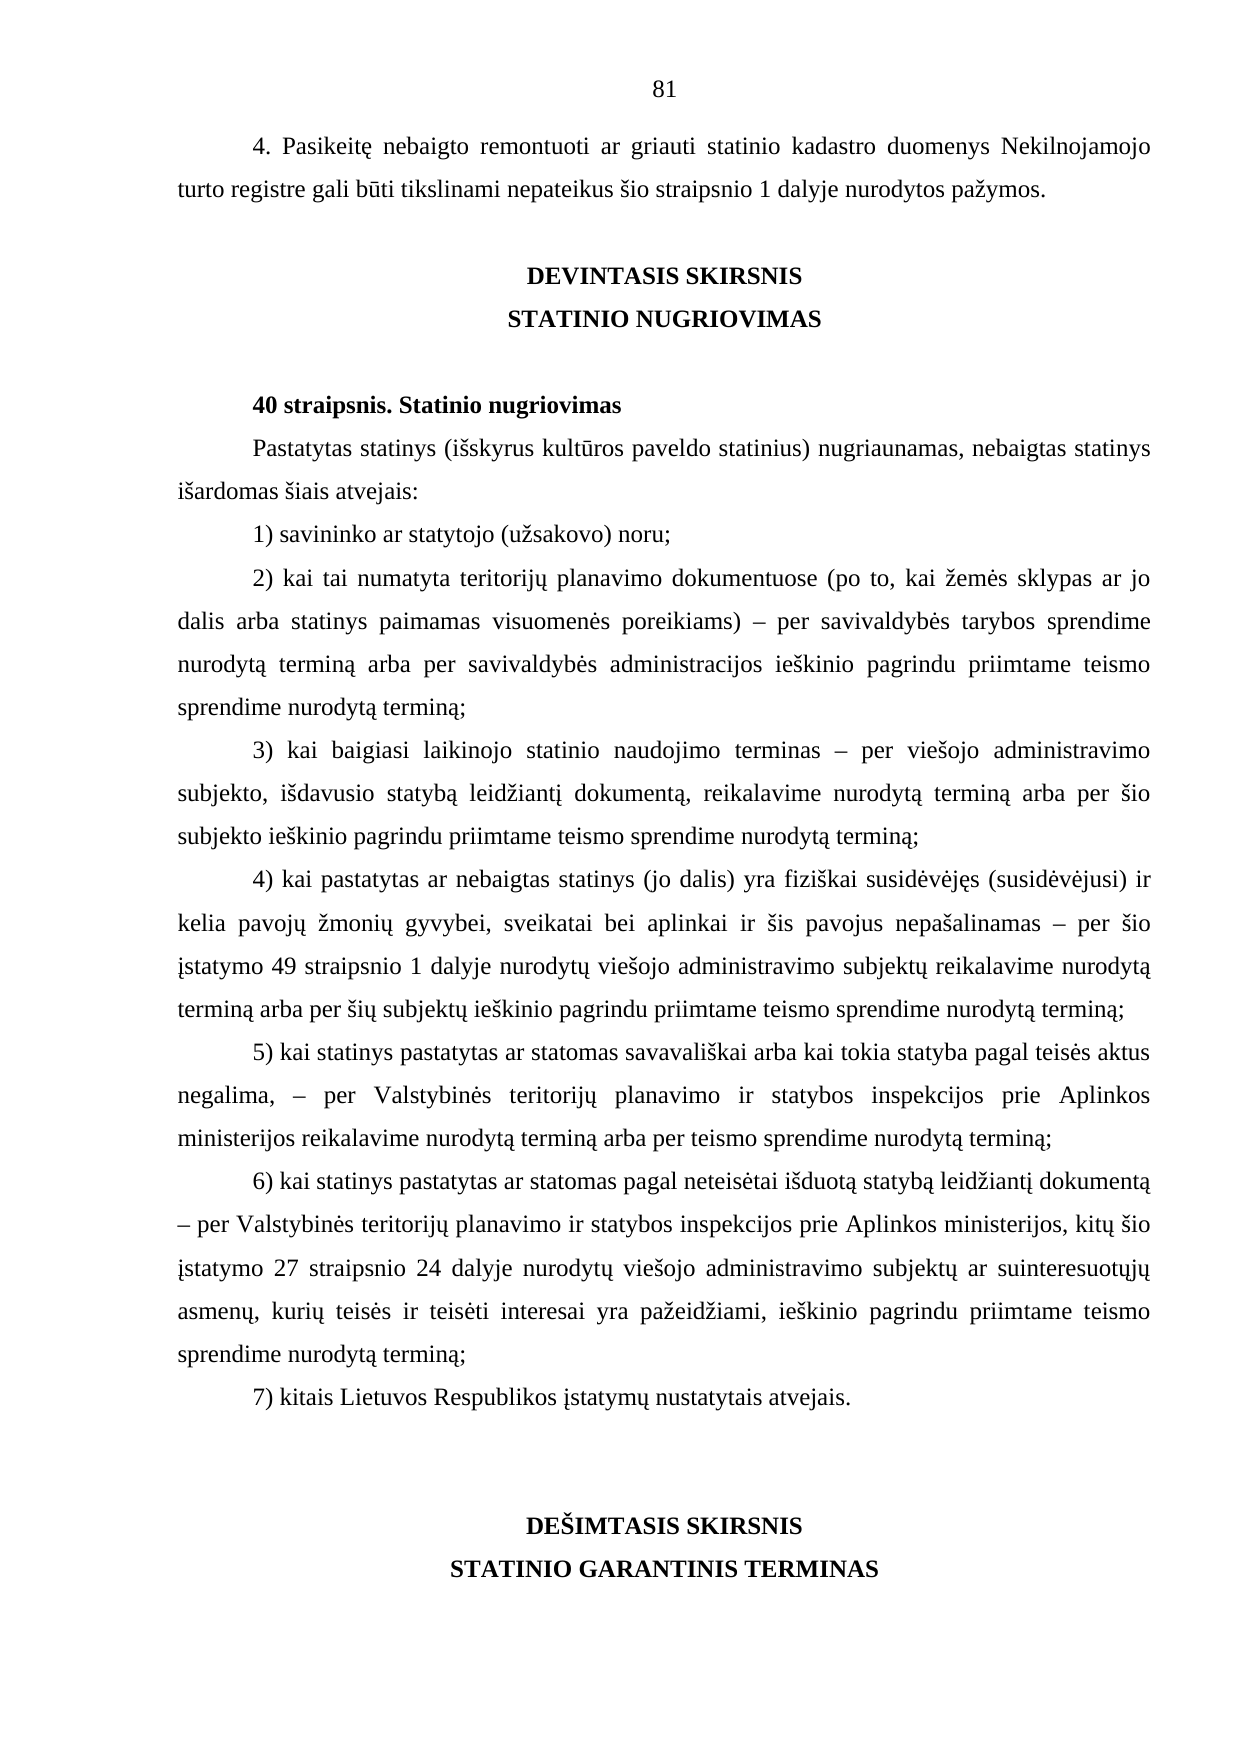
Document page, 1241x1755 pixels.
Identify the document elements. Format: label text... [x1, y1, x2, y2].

text STATINIO NUGRIOVIMAS [177, 304, 1152, 333]
text DEŠIMTASIS SKIRSNIS [177, 1511, 1152, 1540]
text 4) kai pastatytas ar nebaigtas statinys (jo dalis) yra fiziškai susidėvėjęs (susidėvėjusi) ir kelia pavojų žmonių gyvybei, sveikatai bei aplinkai ir šis pavojus nepašalinamas – per šio įstatymo 49 straipsnio 1 dalyje nurodytų viešojo administravimo subjektų reikalavime nurodytą terminą arba per šių subjektų ieškinio pagrindu priimtame teismo sprendime nurodytą terminą; [177, 864, 1152, 1023]
text 2) kai tai numatyta teritorijų planavimo dokumentuose (po to, kai žemės sklypas ar jo dalis arba statinys paimamas visuomenės poreikiams) – per savivaldybės tarybos sprendime nurodytą terminą arba per savivaldybės administracijos ieškinio pagrindu priimtame teismo sprendime nurodytą terminą; [177, 563, 1152, 721]
text Pastatytas statinys (išskyrus kultūros paveldo statinius) nugriaunamas, nebaigtas statinys išardomas šiais atvejais: [177, 433, 1152, 505]
text DEVINTASIS SKIRSNIS [177, 261, 1152, 289]
text 3) kai baigiasi laikinojo statinio naudojimo terminas – per viešojo administravimo subjekto, išdavusio statybą leidžiantį dokumentą, reikalavime nurodytą terminą arba per šio subjekto ieškinio pagrindu priimtame teismo sprendime nurodytą terminą; [177, 735, 1152, 850]
text 1) savininko ar statytojo (užsakovo) noru; [177, 519, 1152, 548]
text 5) kai statinys pastatytas ar statomas savavališkai arba kai tokia statyba pagal teisės aktus negalima, – per Valstybinės teritorijų planavimo ir statybos inspekcijos prie Aplinkos ministerijos reikalavime nurodytą terminą arba per teismo sprendime nurodytą terminą; [177, 1037, 1152, 1152]
text 6) kai statinys pastatytas ar statomas pagal neteisėtai išduotą statybą leidžiantį dokumentą – per Valstybinės teritorijų planavimo ir statybos inspekcijos prie Aplinkos ministerijos, kitų šio įstatymo 27 straipsnio 24 dalyje nurodytų viešojo administravimo subjektų ar suinteresuotųjų asmenų, kurių teisės ir teisėti interesai yra pažeidžiami, ieškinio pagrindu priimtame teismo sprendime nurodytą terminą; [177, 1166, 1152, 1368]
text 40 straipsnis. Statinio nugriovimas [177, 390, 1152, 419]
text 7) kitais Lietuvos Respublikos įstatymų nustatytais atvejais. [177, 1382, 1152, 1411]
text STATINIO GARANTINIS TERMINAS [177, 1554, 1152, 1583]
text 4. Pasikeitę nebaigto remontuoti ar griauti statinio kadastro duomenys Nekilnojamojo turto registre gali būti tikslinami nepateikus šio straipsnio 1 dalyje nurodytos pažymos. [177, 131, 1152, 203]
